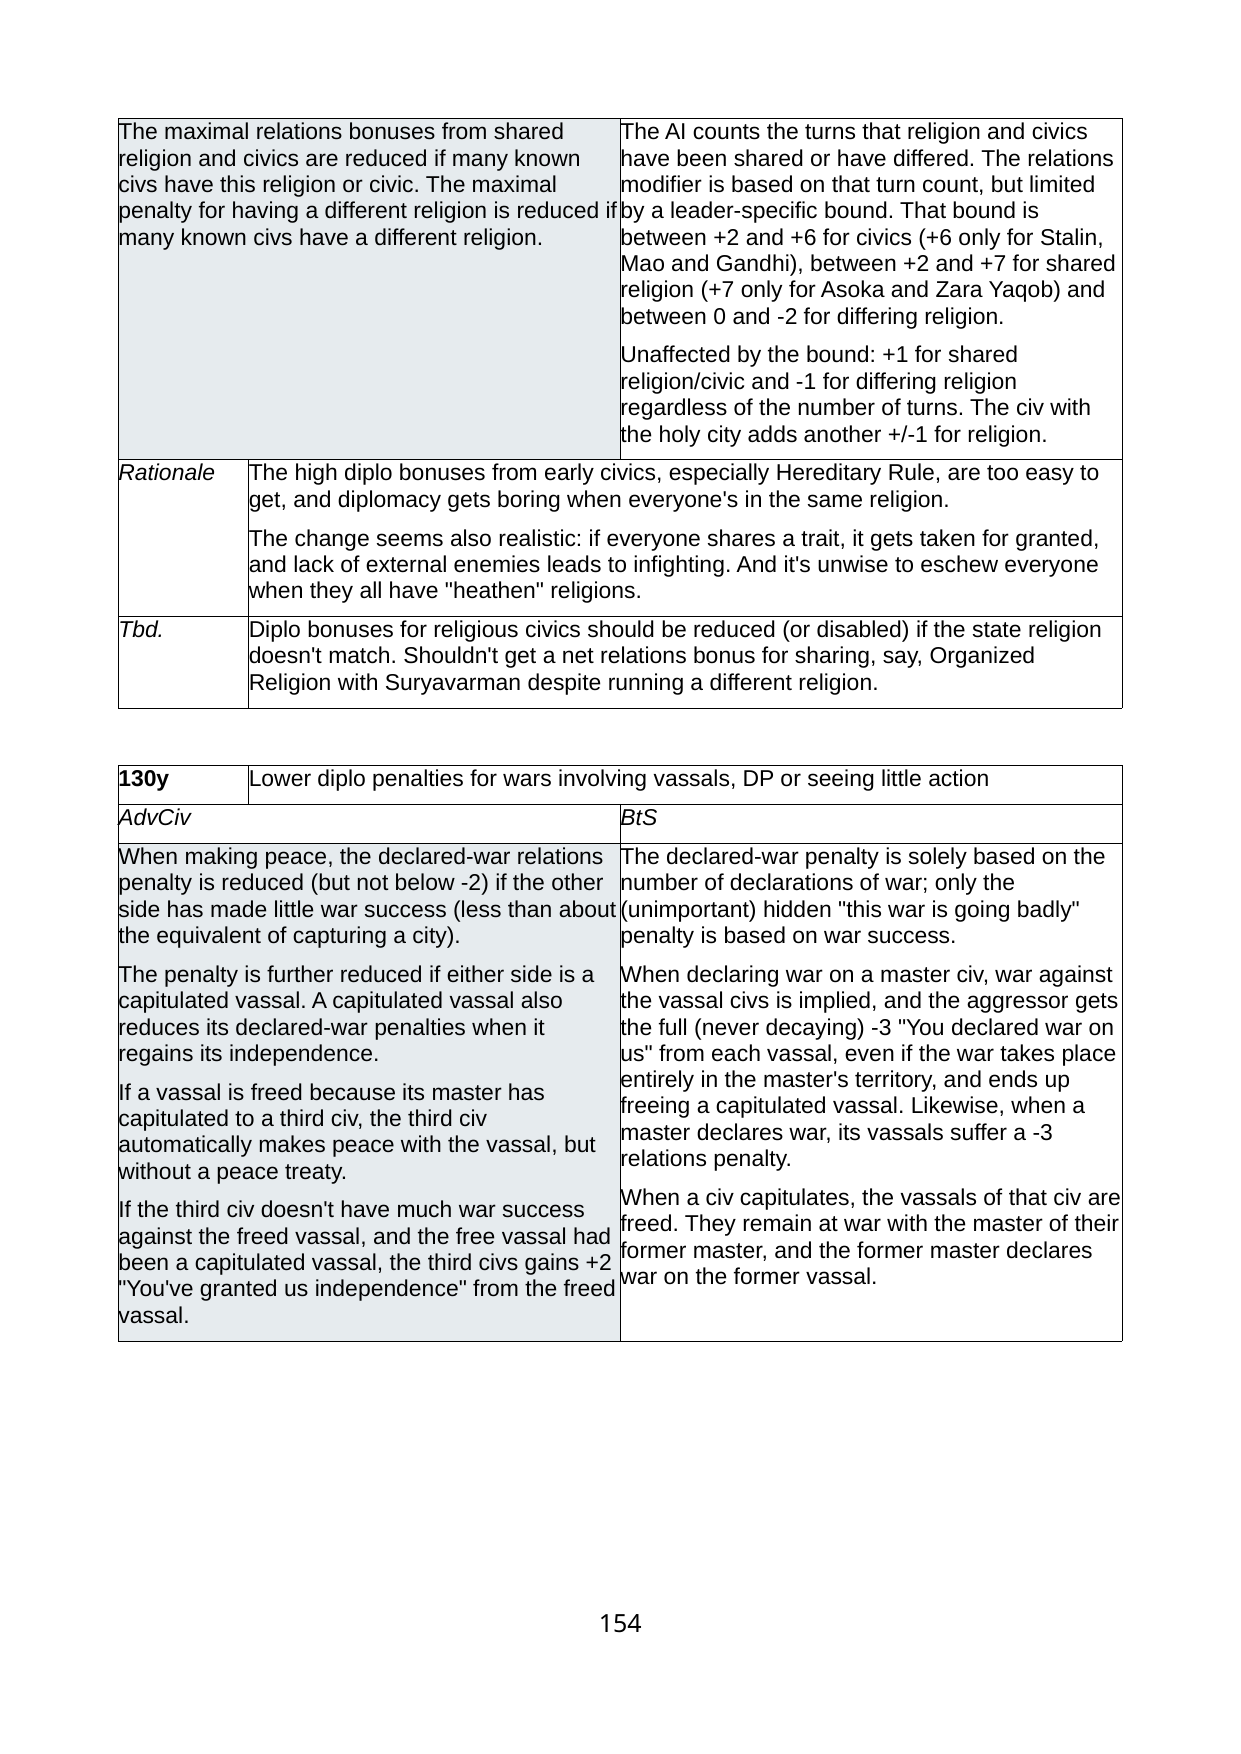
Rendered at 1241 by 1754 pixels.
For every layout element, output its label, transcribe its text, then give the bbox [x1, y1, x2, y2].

table_cell Rationale [119, 460, 248, 616]
table_cell BtS [621, 805, 1122, 843]
table_header Lower diplo penalties for wars involving vassals, DP or seeing little action [249, 766, 1122, 804]
table_cell The AI counts the turns that religion and civics have been shared or have differed. The relations modifier is based on that turn count, but limited by a leader-specific bound. That bound is between +2 and +6 for civics (+6 only for Stalin, Mao and Gandhi), between +2 and +7 for shared religion (+7 only for Asoka and Zara Yaqob) and between 0 and -2 for differing religion. Unaffected by the bound: +1 for shared religion/civic and -1 for differing religion regardless of the number of turns. The civ with the holy city adds another +/-1 for religion. [621, 119, 1122, 459]
table_cell The maximal relations bonuses from shared religion and civics are reduced if many known civs have this religion or civic. The maximal penalty for having a different religion is reduced if many known civs have a different religion. [119, 119, 620, 459]
table_cell AdvCiv [119, 805, 620, 843]
table_cell The declared-war penalty is solely based on the number of declarations of war; only the (unimportant) hidden "this war is going badly" penalty is based on war success. When declaring war on a master civ, war against the vassal civs is implied, and the aggressor gets the full (never decaying) -3 "You declared war on us" from each vassal, even if the war takes place entirely in the master's territory, and ends up freeing a capitulated vassal. Likewise, when a master declares war, its vassals suffer a -3 relations penalty. When a civ capitulates, the vassals of that civ are freed. They remain at war with the master of their former master, and the former master declares war on the former vassal. [621, 844, 1122, 1341]
table_header 130y [119, 766, 248, 804]
table_cell Diplo bonuses for religious civics should be reduced (or disabled) if the state religion doesn't match. Shouldn't get a net relations bonus for sharing, say, Organized Religion with Suryavarman despite running a different religion. [249, 617, 1122, 707]
table_cell Tbd. [119, 617, 248, 707]
table_cell The high diplo bonuses from early civics, especially Hereditary Rule, are too easy to get, and diplomacy gets boring when everyone's in the same religion. The change seems also realistic: if everyone shares a trait, it gets taken for granted, and lack of external enemies leads to infighting. And it's unwise to eschew everyone when they all have "heathen" religions. [249, 460, 1122, 616]
table_cell When making peace, the declared-war relations penalty is reduced (but not below -2) if the other side has made little war success (less than about the equivalent of capturing a city). The penalty is further reduced if either side is a capitulated vassal. A capitulated vassal also reduces its declared-war penalties when it regains its independence. If a vassal is freed because its master has capitulated to a third civ, the third civ automatically makes peace with the vassal, but without a peace treaty. If the third civ doesn't have much war success against the freed vassal, and the free vassal had been a capitulated vassal, the third civs gains +2 "You've granted us independence" from the freed vassal. [119, 844, 620, 1341]
